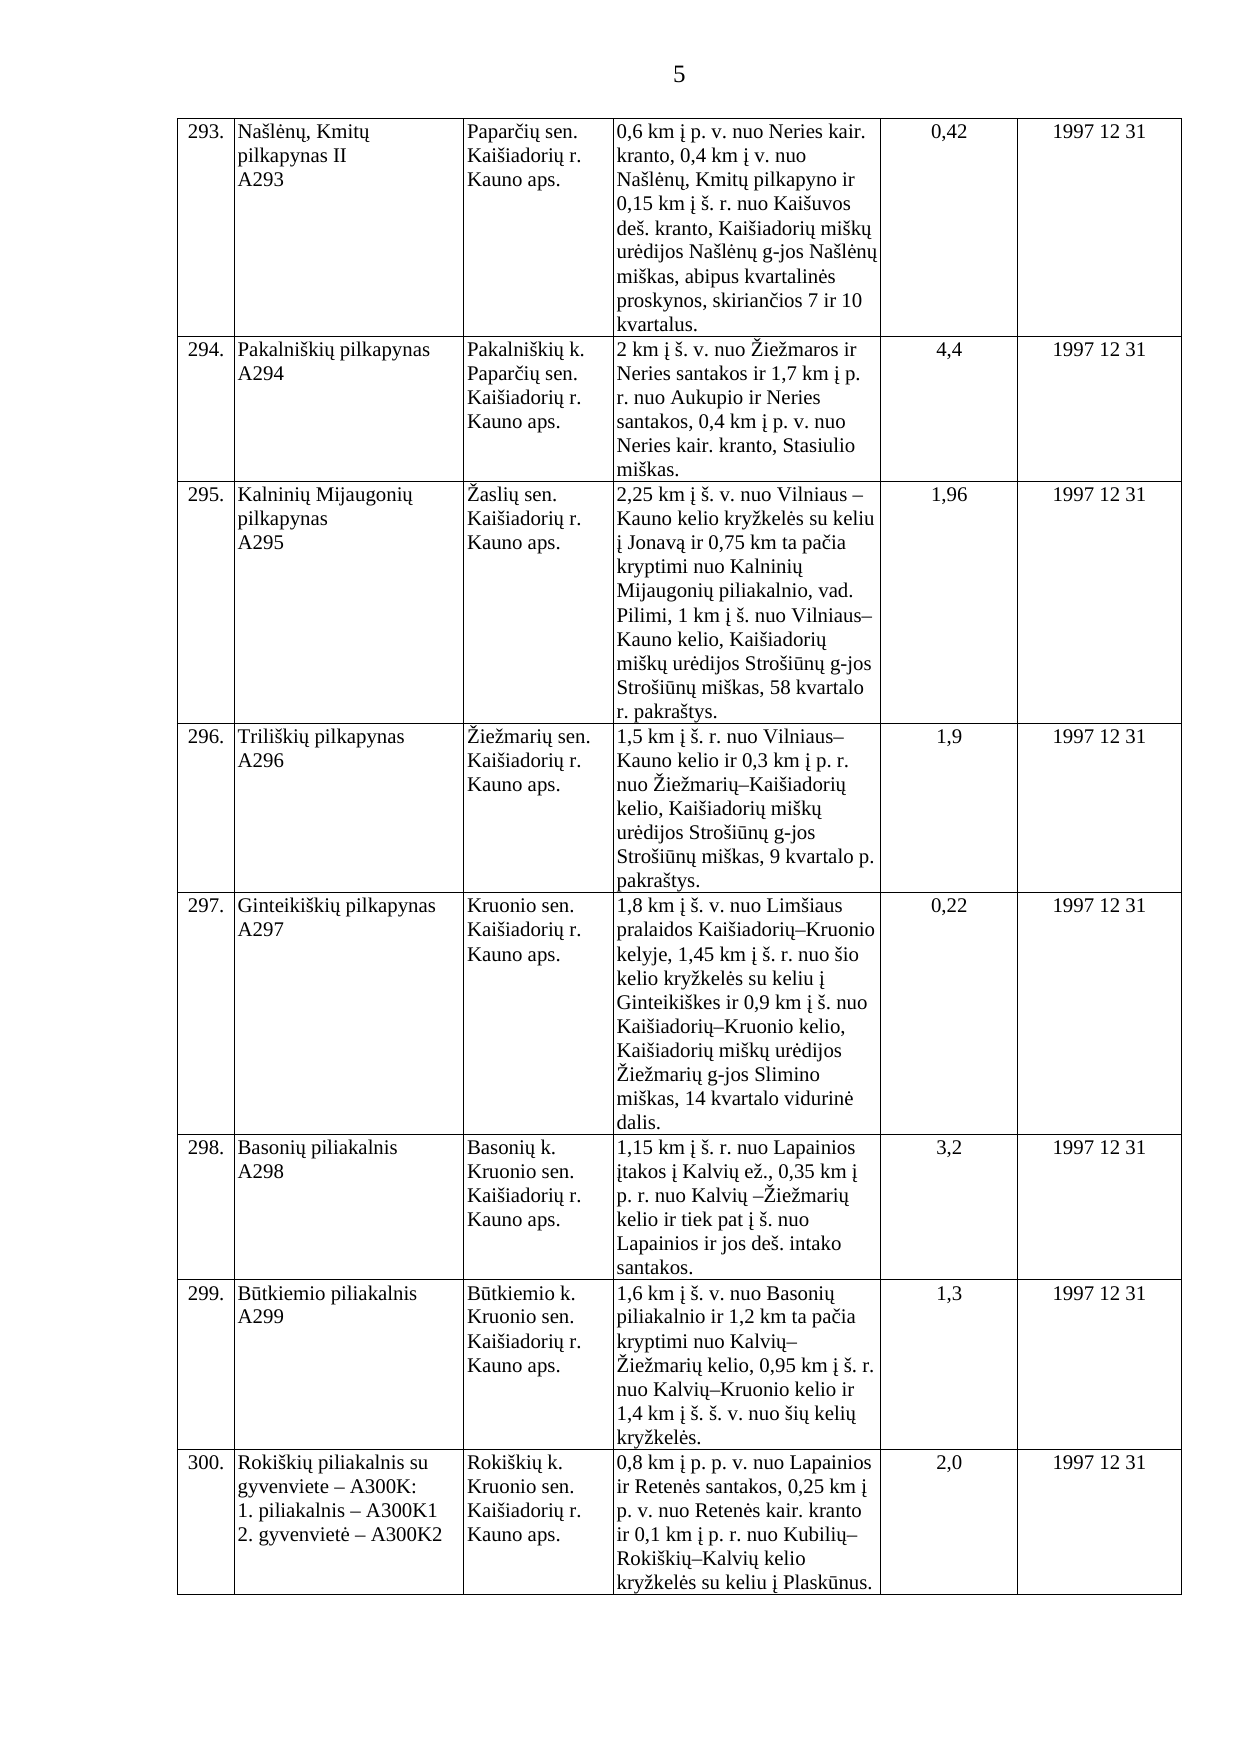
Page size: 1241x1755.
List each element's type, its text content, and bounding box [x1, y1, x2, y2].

table_cell 300. [178, 1450, 234, 1594]
table_cell 296. [178, 724, 234, 892]
table_cell Žiežmarių sen. Kaišiadorių r. Kauno aps. [464, 724, 613, 892]
table_cell Paparčių sen. Kaišiadorių r. Kauno aps. [464, 119, 613, 336]
table_cell 297. [178, 893, 234, 1134]
table_cell Būtkiemio piliakalnis A299 [235, 1280, 463, 1449]
table_cell 295. [178, 482, 234, 723]
table_cell Našlėnų, Kmitų pilkapynas II A293 [235, 119, 463, 336]
table_cell Basonių piliakalnis A298 [235, 1135, 463, 1279]
table_cell 4,4 [881, 337, 1017, 481]
table_cell 1997 12 31 [1018, 1135, 1181, 1279]
table_cell 1,9 [881, 724, 1017, 892]
table_cell 293. [178, 119, 234, 336]
table_cell 1997 12 31 [1018, 893, 1181, 1134]
table_cell Pakalniškių pilkapynas A294 [235, 337, 463, 481]
table_cell 0,8 km į p. p. v. nuo Lapainios ir Retenės santakos, 0,25 km į p. v. nuo Retenės kair. kranto ir 0,1 km į p. r. nuo Kubilių–Rokiškių–Kalvių kelio kryžkelės su keliu į Plaskūnus. [614, 1450, 880, 1594]
table_cell 299. [178, 1280, 234, 1449]
table_cell Triliškių pilkapynas A296 [235, 724, 463, 892]
table_cell Basonių k. Kruonio sen. Kaišiadorių r. Kauno aps. [464, 1135, 613, 1279]
table_cell 1,15 km į š. r. nuo Lapainios įtakos į Kalvių ež., 0,35 km į p. r. nuo Kalvių –Žiežmarių kelio ir tiek pat į š. nuo Lapainios ir jos deš. intako santakos. [614, 1135, 880, 1279]
table_cell 1,6 km į š. v. nuo Basonių piliakalnio ir 1,2 km ta pačia kryptimi nuo Kalvių–Žiežmarių kelio, 0,95 km į š. r. nuo Kalvių–Kruonio kelio ir 1,4 km į š. š. v. nuo šių kelių kryžkelės. [614, 1280, 880, 1449]
table_cell 1,96 [881, 482, 1017, 723]
table_cell 1997 12 31 [1018, 337, 1181, 481]
table_cell Pakalniškių k. Paparčių sen. Kaišiadorių r. Kauno aps. [464, 337, 613, 481]
table_cell 3,2 [881, 1135, 1017, 1279]
table_cell 1997 12 31 [1018, 1450, 1181, 1594]
table_cell 1997 12 31 [1018, 1280, 1181, 1449]
table_cell 1,3 [881, 1280, 1017, 1449]
table_cell 0,22 [881, 893, 1017, 1134]
table_cell Žaslių sen. Kaišiadorių r. Kauno aps. [464, 482, 613, 723]
table_cell 298. [178, 1135, 234, 1279]
table_cell Rokiškių k. Kruonio sen. Kaišiadorių r. Kauno aps. [464, 1450, 613, 1594]
table_cell 1,5 km į š. r. nuo Vilniaus–Kauno kelio ir 0,3 km į p. r. nuo Žiežmarių–Kaišiadorių kelio, Kaišiadorių miškų urėdijos Strošiūnų g-jos Strošiūnų miškas, 9 kvartalo p. pakraštys. [614, 724, 880, 892]
table_cell Kalninių Mijaugonių pilkapynas A295 [235, 482, 463, 723]
table_cell 1997 12 31 [1018, 119, 1181, 336]
table_cell 1997 12 31 [1018, 724, 1181, 892]
table_cell 2,25 km į š. v. nuo Vilniaus –Kauno kelio kryžkelės su keliu į Jonavą ir 0,75 km ta pačia kryptimi nuo Kalninių Mijaugonių piliakalnio, vad. Pilimi, 1 km į š. nuo Vilniaus–Kauno kelio, Kaišiadorių miškų urėdijos Strošiūnų g-jos Strošiūnų miškas, 58 kvartalo r. pakraštys. [614, 482, 880, 723]
table_cell 294. [178, 337, 234, 481]
table_cell 1997 12 31 [1018, 482, 1181, 723]
table_cell Rokiškių piliakalnis su gyvenviete – A300K: 1. piliakalnis – A300K1 2. gyvenvietė – A300K2 [235, 1450, 463, 1594]
table_cell 0,42 [881, 119, 1017, 336]
table_cell 2 km į š. v. nuo Žiežmaros ir Neries santakos ir 1,7 km į p. r. nuo Aukupio ir Neries santakos, 0,4 km į p. v. nuo Neries kair. kranto, Stasiulio miškas. [614, 337, 880, 481]
table_cell 1,8 km į š. v. nuo Limšiaus pralaidos Kaišiadorių–Kruonio kelyje, 1,45 km į š. r. nuo šio kelio kryžkelės su keliu į Ginteikiškes ir 0,9 km į š. nuo Kaišiadorių–Kruonio kelio, Kaišiadorių miškų urėdijos Žiežmarių g-jos Slimino miškas, 14 kvartalo vidurinė dalis. [614, 893, 880, 1134]
table_cell Ginteikiškių pilkapynas A297 [235, 893, 463, 1134]
table_cell Būtkiemio k. Kruonio sen. Kaišiadorių r. Kauno aps. [464, 1280, 613, 1449]
table_cell Kruonio sen. Kaišiadorių r. Kauno aps. [464, 893, 613, 1134]
table_cell 0,6 km į p. v. nuo Neries kair. kranto, 0,4 km į v. nuo Našlėnų, Kmitų pilkapyno ir 0,15 km į š. r. nuo Kaišuvos deš. kranto, Kaišiadorių miškų urėdijos Našlėnų g-jos Našlėnų miškas, abipus kvartalinės proskynos, skiriančios 7 ir 10 kvartalus. [614, 119, 880, 336]
table_cell 2,0 [881, 1450, 1017, 1594]
